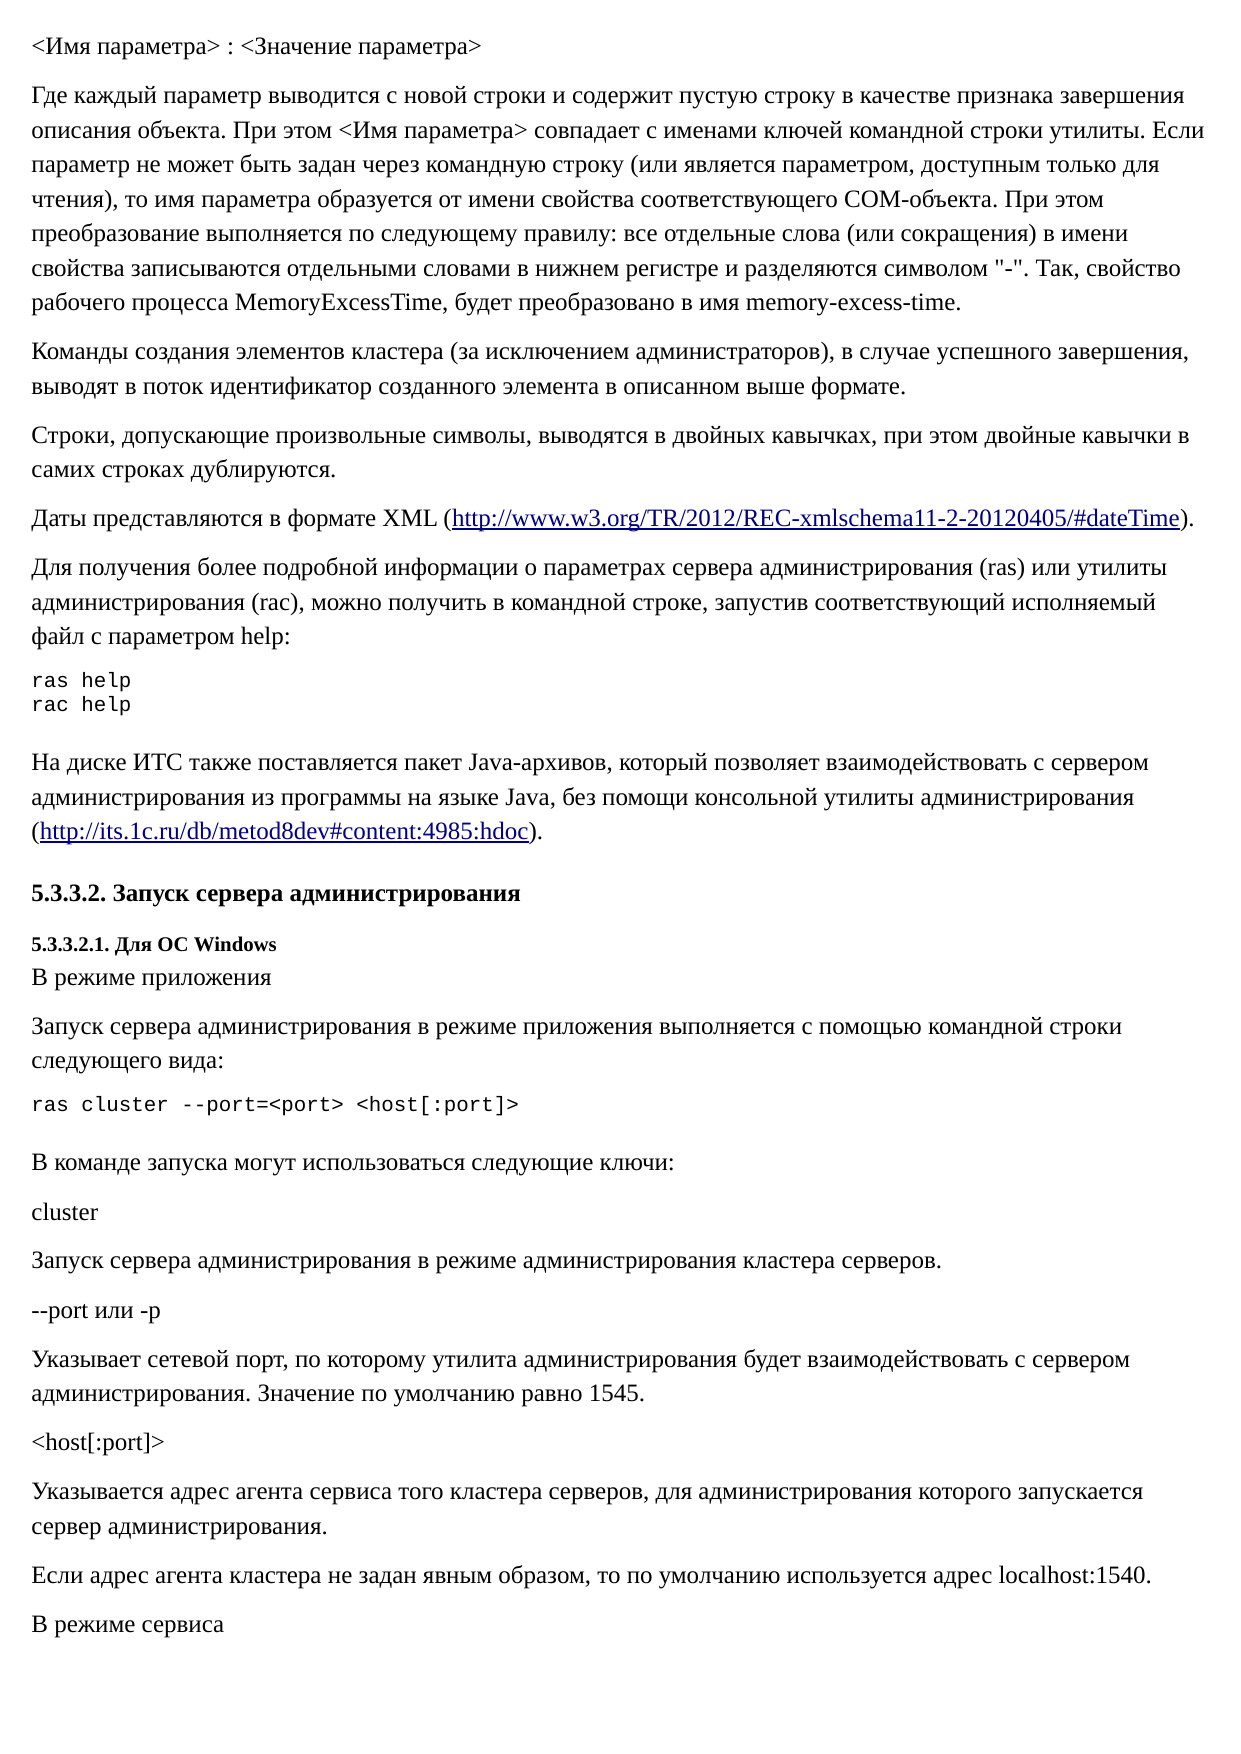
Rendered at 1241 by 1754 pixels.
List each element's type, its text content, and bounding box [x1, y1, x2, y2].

text Команды создания элементов кластера (за исключением администраторов), в случае успешного завершения, выводят в поток идентификатор созданного элемента в описанном выше формате. [31, 336, 1212, 399]
subtitle 5.3.3.2. Запуск сервера администрирования [31, 878, 1212, 906]
text Если адрес агента кластера не задан явным образом, то по умолчанию используется адрес localhost:1540. [31, 1560, 1212, 1589]
text Для получения более подробной информации о параметрах сервера администрирования (ras) или утилиты администрирования (rac), можно получить в командной строке, запустив соответствующий исполняемый файл с параметром help: [31, 552, 1212, 650]
text ras cluster --port=<port> <host[:port]> [31, 1094, 1212, 1118]
text --port или -p [31, 1295, 1212, 1323]
text Даты представляются в формате XML (http://www.w3.org/TR/2012/REC-xmlschema11-2-20120405/#dateTime). [31, 503, 1212, 532]
text На диске ИТС также поставляется пакет Java-архивов, который позволяет взаимодействовать с сервером администрирования из программы на языке Java, без помощи консольной утилиты администрирования (http://its.1c.ru/db/metod8dev#content:4985:hdoc). [31, 747, 1212, 845]
text Где каждый параметр выводится с новой строки и содержит пустую строку в качестве признака завершения описания объекта. При этом <Имя параметра> совпадает с именами ключей командной строки утилиты. Если параметр не может быть задан через командную строку (или является параметром, доступным только для чтения), то имя параметра образуется от имени свойства соответствующего COM-объекта. При этом преобразование выполняется по следующему правилу: все отдельные слова (или сокращения) в имени свойства записываются отдельными словами в нижнем регистре и разделяются символом "-". Так, свойство рабочего процесса MemoryExcessTime, будет преобразовано в имя memory-excess-time. [31, 80, 1212, 316]
text cluster [31, 1197, 1212, 1225]
text Запуск сервера администрирования в режиме приложения выполняется с помощью командной строки следующего вида: [31, 1011, 1212, 1074]
text Указывается адрес агента сервиса того кластера серверов, для администрирования которого запускается сервер администрирования. [31, 1476, 1212, 1539]
subtitle 5.3.3.2.1. Для ОС Windows [31, 931, 1212, 956]
text Запуск сервера администрирования в режиме администрирования кластера серверов. [31, 1246, 1212, 1274]
text В команде запуска могут использоваться следующие ключи: [31, 1147, 1212, 1176]
text В режиме приложения [31, 962, 1212, 991]
text ras help [31, 670, 1212, 694]
text В режиме сервиса [31, 1609, 1212, 1638]
text <host[:port]> [31, 1427, 1212, 1456]
text rac help [31, 694, 1212, 718]
text Строки, допускающие произвольные символы, выводятся в двойных кавычках, при этом двойные кавычки в самих строках дублируются. [31, 420, 1212, 483]
text <Имя параметра> : <Значение параметра> [31, 31, 1212, 60]
text Указывает сетевой порт, по которому утилита администрирования будет взаимодействовать с сервером администрирования. Значение по умолчанию равно 1545. [31, 1344, 1212, 1407]
